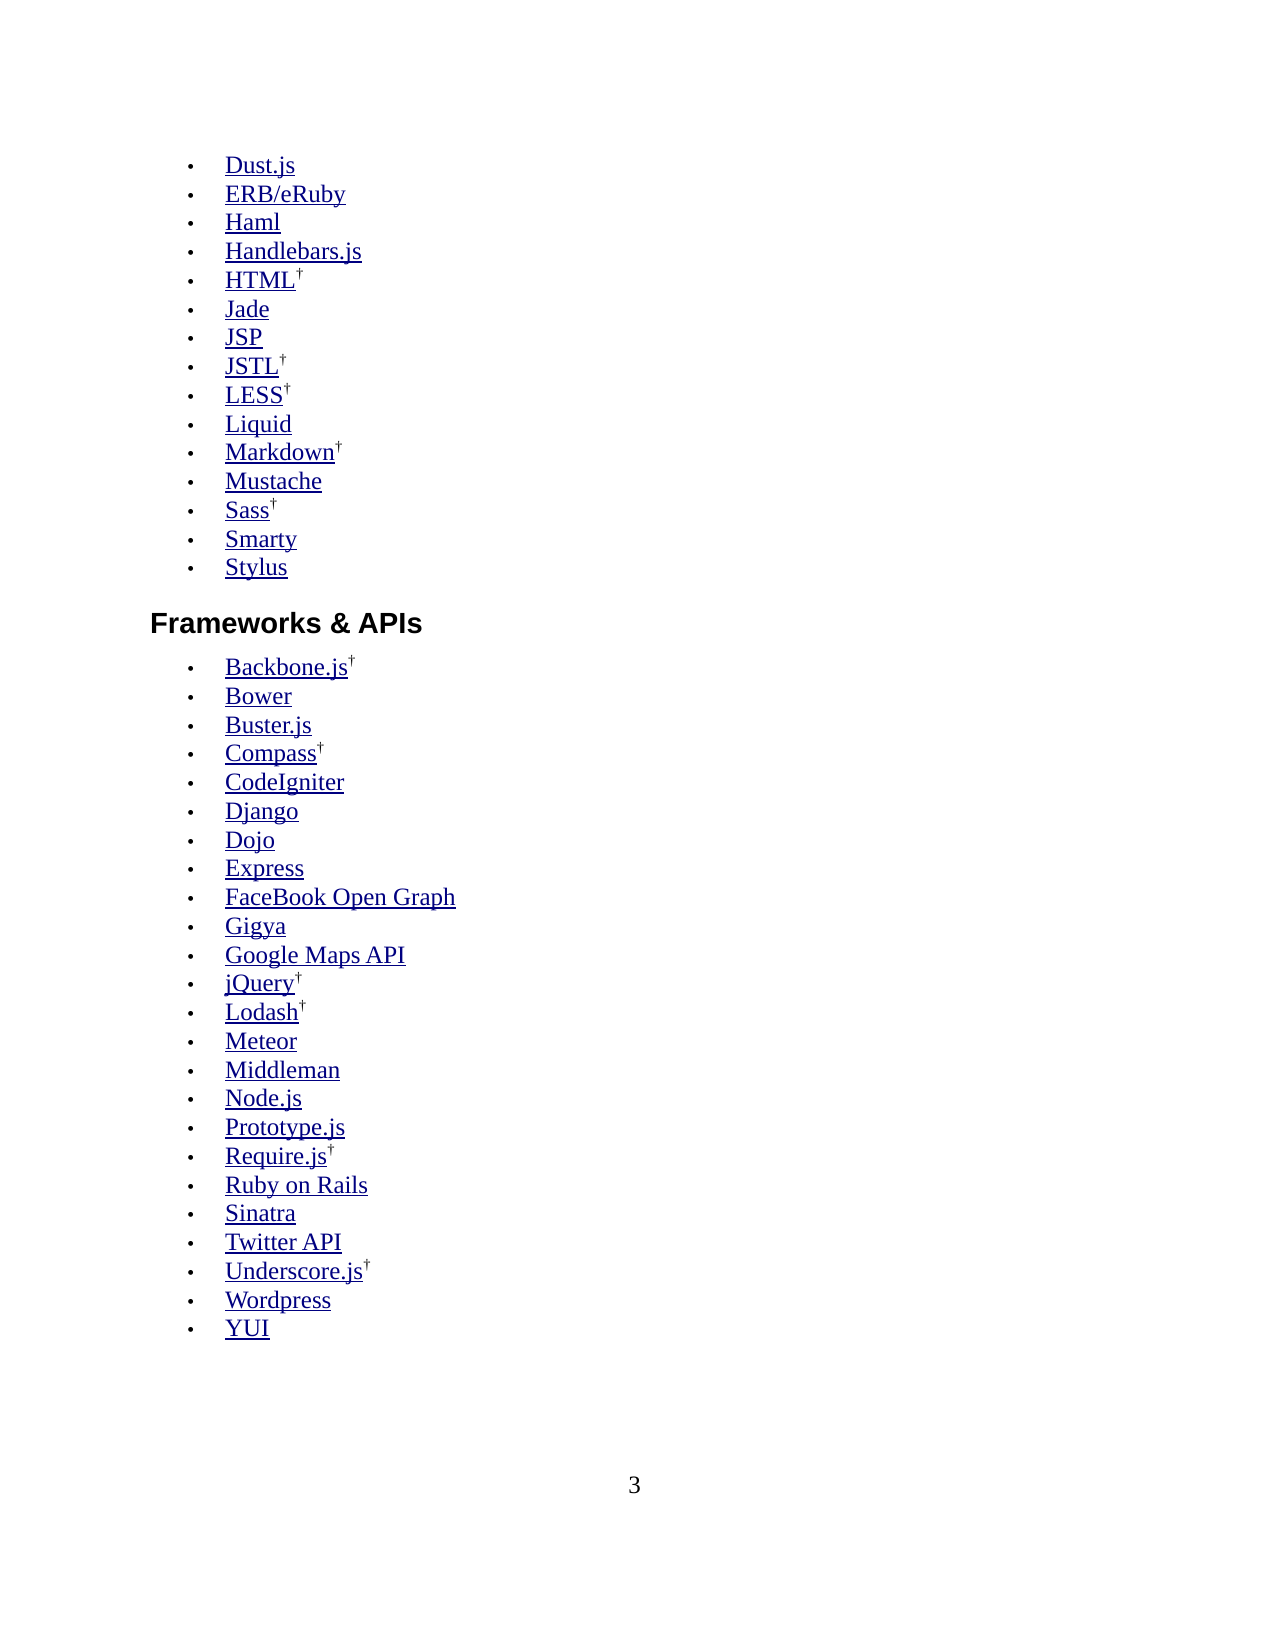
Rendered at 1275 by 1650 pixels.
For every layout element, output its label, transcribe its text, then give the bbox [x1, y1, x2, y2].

list Compass† [187, 738, 1125, 767]
list Require.js† [187, 1141, 1125, 1170]
list Meteor [187, 1026, 1125, 1055]
list Haml [187, 207, 1125, 236]
list FaceBook Open Graph [187, 882, 1125, 911]
list Sass† [187, 495, 1125, 524]
list Node.js [187, 1083, 1125, 1112]
list Smarty [187, 524, 1125, 552]
list HTML† [187, 265, 1125, 294]
list Handlebars.js [187, 236, 1125, 265]
list YUI [187, 1313, 1125, 1342]
subtitle Frameworks & APIs [150, 606, 1125, 640]
list Express [187, 853, 1125, 882]
list Mustache [187, 466, 1125, 495]
list Liquid [187, 409, 1125, 437]
list ERB/eRuby [187, 179, 1125, 207]
list Markdown† [187, 437, 1125, 466]
list Middleman [187, 1055, 1125, 1083]
list LESS† [187, 380, 1125, 409]
list Ruby on Rails [187, 1170, 1125, 1198]
list jQuery† [187, 968, 1125, 997]
list CodeIgniter [187, 767, 1125, 796]
list Dust.js [187, 150, 1125, 179]
list JSTL† [187, 351, 1125, 380]
list Buster.js [187, 710, 1125, 738]
list Dojo [187, 825, 1125, 853]
list Backbone.js† [187, 652, 1125, 681]
list Prototype.js [187, 1112, 1125, 1141]
list Bower [187, 681, 1125, 710]
list Wordpress [187, 1285, 1125, 1313]
list JSP [187, 322, 1125, 351]
list Underscore.js† [187, 1256, 1125, 1285]
list Sinatra [187, 1198, 1125, 1227]
list Lodash† [187, 997, 1125, 1026]
list Twitter API [187, 1227, 1125, 1256]
list Google Maps API [187, 940, 1125, 968]
list Gigya [187, 911, 1125, 940]
list Stylus [187, 552, 1125, 581]
list Jade [187, 294, 1125, 322]
list Django [187, 796, 1125, 825]
